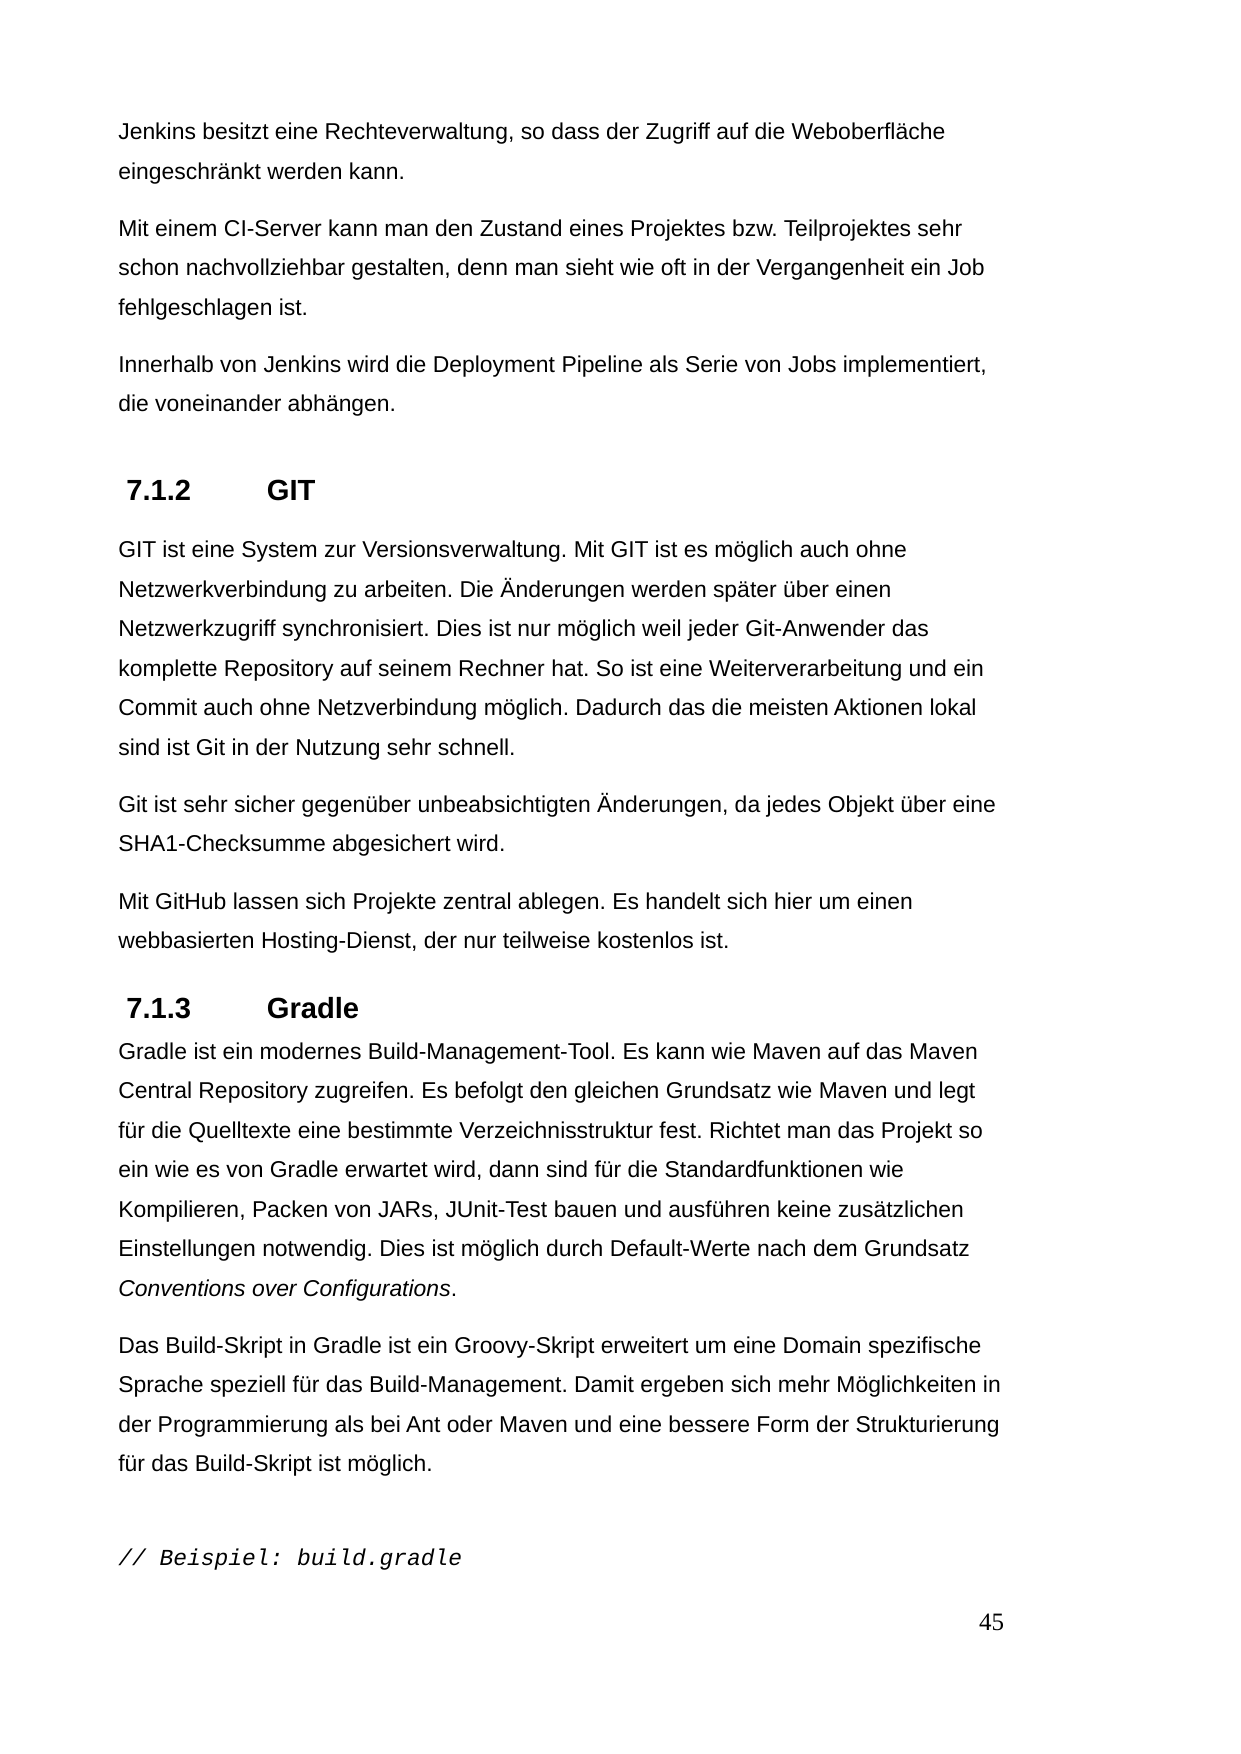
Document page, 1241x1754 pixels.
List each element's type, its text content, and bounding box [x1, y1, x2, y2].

text Mit GitHub lassen sich Projekte zentral ablegen. Es handelt sich hier um einen webbasierten Hosting-Dienst, der nur teilweise kostenlos ist. [118, 888, 1004, 953]
subtitle Gradle [118, 992, 1004, 1025]
text Innerhalb von Jenkins wird die Deployment Pipeline als Serie von Jobs implementiert, die voneinander abhängen. [118, 351, 1004, 417]
subtitle GIT [118, 473, 1004, 506]
text Gradle ist ein modernes Build-Management-Tool. Es kann wie Maven auf das Maven Central Repository zugreifen. Es befolgt den gleichen Grundsatz wie Maven und legt für die Quelltexte eine bestimmte Verzeichnisstruktur fest. Richtet man das Projekt so ein wie es von Gradle erwartet wird, dann sind für die Standardfunktionen wie Kompilieren, Packen von JARs, JUnit-Test bauen und ausführen keine zusätzlichen Einstellungen notwendig. Dies ist möglich durch Default-Werte nach dem Grundsatz Conventions over Configurations. [118, 1038, 1004, 1301]
text Das Build-Skript in Gradle ist ein Groovy-Skript erweitert um eine Domain spezifische Sprache speziell für das Build-Management. Damit ergeben sich mehr Möglichkeiten in der Programmierung als bei Ant oder Maven und eine bessere Form der Strukturierung für das Build-Skript ist möglich. [118, 1332, 1004, 1476]
text GIT ist eine System zur Versionsverwaltung. Mit GIT ist es möglich auch ohne Netzwerkverbindung zu arbeiten. Die Änderungen werden später über einen Netzwerkzugriff synchronisiert. Dies ist nur möglich weil jeder Git-Anwender das komplette Repository auf seinem Rechner hat. So ist eine Weiterverarbeitung und ein Commit auch ohne Netzverbindung möglich. Dadurch das die meisten Aktionen lokal sind ist Git in der Nutzung sehr schnell. [118, 536, 1004, 760]
text // Beispiel: build.gradle [118, 1507, 1004, 1572]
text Mit einem CI-Server kann man den Zustand eines Projektes bzw. Teilprojektes sehr schon nachvollziehbar gestalten, denn man sieht wie oft in der Vergangenheit ein Job fehlgeschlagen ist. [118, 215, 1004, 320]
text Jenkins besitzt eine Rechteverwaltung, so dass der Zugriff auf die Weboberfläche eingeschränkt werden kann. [118, 118, 1004, 184]
text Git ist sehr sicher gegenüber unbeabsichtigten Änderungen, da jedes Objekt über eine SHA1-Checksumme abgesichert wird. [118, 791, 1004, 857]
